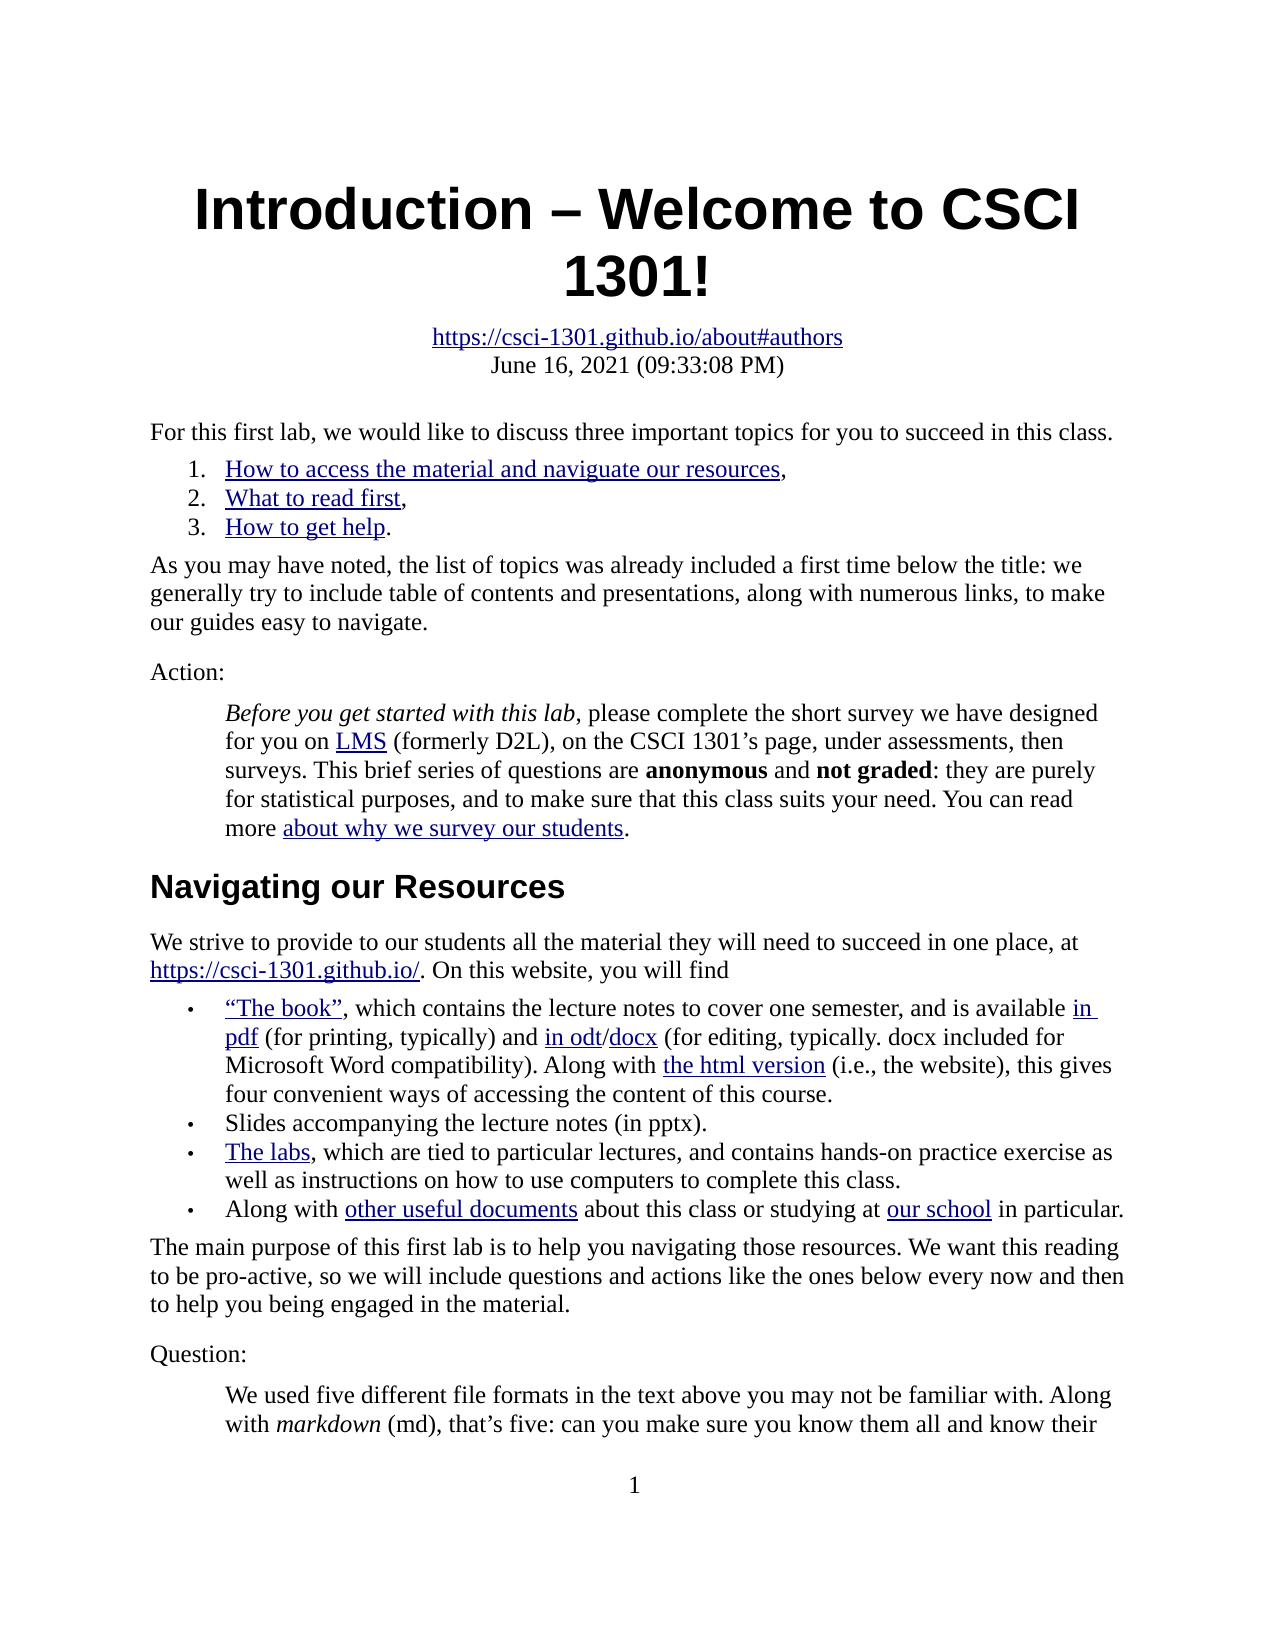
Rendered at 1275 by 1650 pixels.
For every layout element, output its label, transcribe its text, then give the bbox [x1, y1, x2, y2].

list “The book”, which contains the lecture notes to cover one semester, and is available in pdf (for printing, typically) and in odt/docx (for editing, typically. docx included for Microsoft Word compatibility). Along with the html version (i.e., the website), this gives four convenient ways of accessing the content of this course. [187, 993, 1125, 1108]
text The main purpose of this first lab is to help you navigating those resources. We want this reading to be pro-active, so we will include questions and actions like the ones below every now and then to help you being engaged in the material. [150, 1232, 1125, 1318]
text June 16, 2021 (09:33:08 PM) [150, 350, 1125, 379]
text We strive to provide to our students all the material they will need to succeed in one place, at https://csci-1301.github.io/. On this website, you will find [150, 927, 1125, 984]
text For this first lab, we would like to discuss three important topics for you to succeed in this class. [150, 417, 1125, 446]
text As you may have noted, the list of topics was already included a first time below the title: we generally try to include table of contents and presentations, along with numerous links, to make our guides easy to navigate. [150, 550, 1125, 636]
list What to read first, [187, 483, 1125, 512]
title Introduction – Welcome to CSCI 1301! [150, 175, 1125, 309]
text https://csci-1301.github.io/about#authors [150, 322, 1125, 350]
text We used five different file formats in the text above you may not be familiar with. Along with markdown (md), that’s five: can you make sure you know them all and know their [225, 1380, 1125, 1437]
list Along with other useful documents about this class or studying at our school in particular. [187, 1194, 1125, 1223]
list How to access the material and naviguate our resources, [187, 454, 1125, 483]
list How to get help. [187, 512, 1125, 541]
text Before you get started with this lab, please complete the short survey we have designed for you on LMS (formerly D2L), on the CSCI 1301’s page, under assessments, then surveys. This brief series of questions are anonymous and not graded: they are purely for statistical purposes, and to make sure that this class suits your need. You can read more about why we survey our students. [225, 698, 1125, 841]
text Question: [150, 1339, 1125, 1368]
subtitle Navigating our Resources [150, 866, 1125, 905]
list Slides accompanying the lecture notes (in pptx). [187, 1108, 1125, 1137]
list The labs, which are tied to particular lectures, and contains hands-on practice exercise as well as instructions on how to use computers to complete this class. [187, 1137, 1125, 1194]
text Action: [150, 657, 1125, 686]
